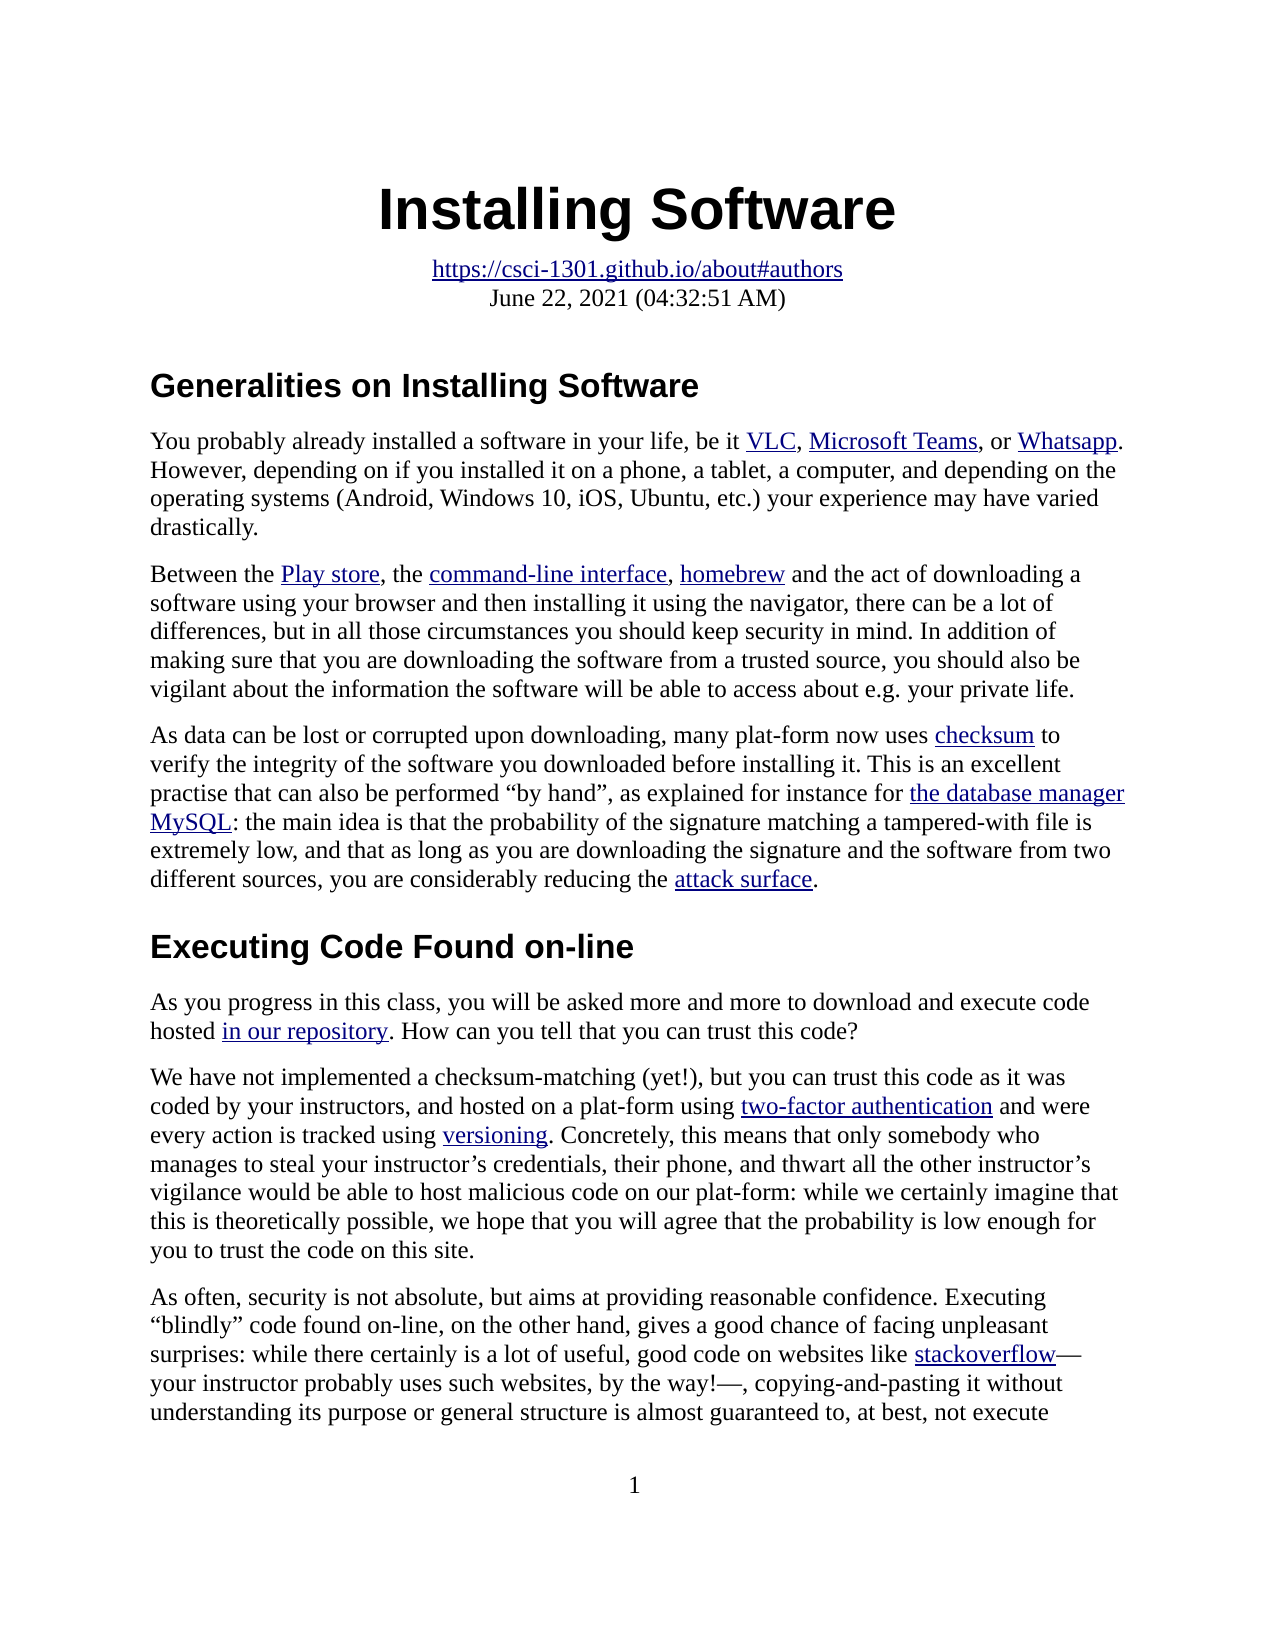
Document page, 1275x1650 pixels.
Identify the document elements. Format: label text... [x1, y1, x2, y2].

subtitle Executing Code Found on-line [150, 927, 1125, 966]
text You probably already installed a software in your life, be it VLC, Microsoft Teams, or Whatsapp. However, depending on if you installed it on a phone, a tablet, a computer, and depending on the operating systems (Android, Windows 10, iOS, Ubuntu, etc.) your experience may have varied drastically. [150, 426, 1125, 541]
text https://csci-1301.github.io/about#authors [150, 254, 1125, 283]
text June 22, 2021 (04:32:51 AM) [150, 283, 1125, 312]
title Installing Software [150, 175, 1125, 242]
text As often, security is not absolute, but aims at providing reasonable confidence. Executing “blindly” code found on-line, on the other hand, gives a good chance of facing unpleasant surprises: while there certainly is a lot of useful, good code on websites like stackoverflow—your instructor probably uses such websites, by the way!—, copying-and-pasting it without understanding its purpose or general structure is almost guaranteed to, at best, not execute [150, 1282, 1125, 1425]
subtitle Generalities on Installing Software [150, 366, 1125, 404]
text As you progress in this class, you will be asked more and more to download and execute code hosted in our repository. How can you tell that you can trust this code? [150, 987, 1125, 1044]
text Between the Play store, the command-line interface, homebrew and the act of downloading a software using your browser and then installing it using the navigator, there can be a lot of differences, but in all those circumstances you should keep security in mind. In addition of making sure that you are downloading the software from a trusted source, you should also be vigilant about the information the software will be able to access about e.g. your private life. [150, 559, 1125, 703]
text As data can be lost or corrupted upon downloading, many plat-form now uses checksum to verify the integrity of the software you downloaded before installing it. This is an excellent practise that can also be performed “by hand”, as explained for instance for the database manager MySQL: the main idea is that the probability of the signature matching a tampered-with file is extremely low, and that as long as you are downloading the signature and the software from two different sources, you are considerably reducing the attack surface. [150, 721, 1125, 893]
text We have not implemented a checksum-matching (yet!), but you can trust this code as it was coded by your instructors, and hosted on a plat-form using two-factor authentication and were every action is tracked using versioning. Concretely, this means that only somebody who manages to steal your instructor’s credentials, their phone, and thwart all the other instructor’s vigilance would be able to host malicious code on our plat-form: while we certainly imagine that this is theoretically possible, we hope that you will agree that the probability is low enough for you to trust the code on this site. [150, 1062, 1125, 1264]
